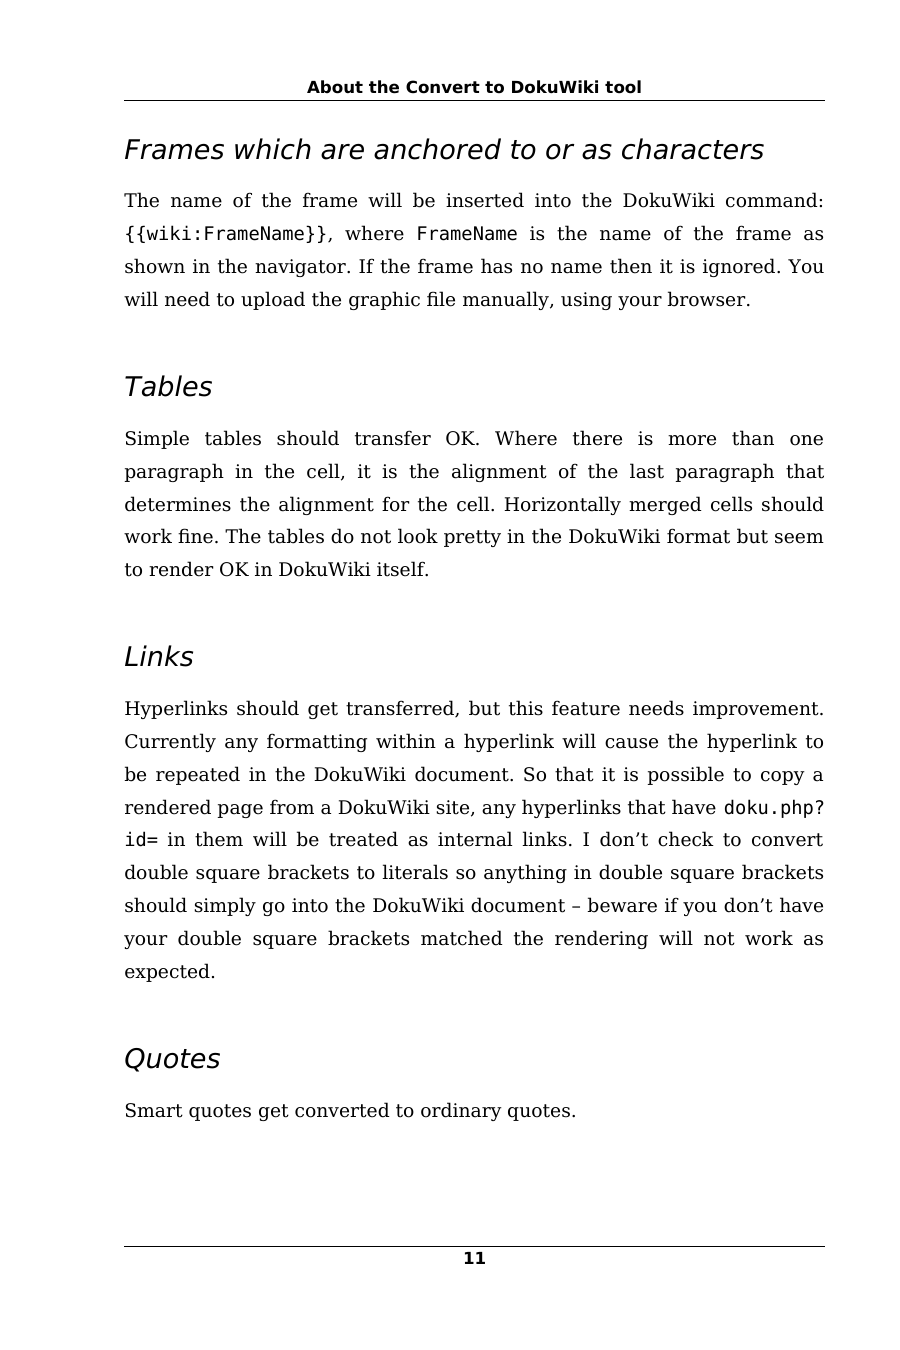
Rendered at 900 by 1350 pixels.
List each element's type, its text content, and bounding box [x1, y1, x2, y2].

subtitle Quotes [124, 1043, 825, 1075]
text Simple tables should transfer OK. Where there is more than one paragraph in the cell, it is the alignment of the last paragraph that determines the alignment for the cell. Horizontally merged cells should work fine. The tables do not look pretty in the DokuWiki format but seem to render OK in DokuWiki itself. [124, 428, 825, 581]
text Smart quotes get converted to ordinary quotes. [124, 1100, 825, 1122]
subtitle Frames which are anchored to or as characters [124, 134, 825, 166]
text The name of the frame will be inserted into the DokuWiki command: {{wiki:FrameName}}, where FrameName is the name of the frame as shown in the navigator. If the frame has no name then it is ignored. You will need to upload the graphic file manually, using your browser. [124, 190, 825, 311]
subtitle Links [124, 642, 825, 673]
text Hyperlinks should get transferred, but this feature needs improvement. Currently any formatting within a hyperlink will cause the hyperlink to be repeated in the DokuWiki document. So that it is possible to copy a rendered page from a DokuWiki site, any hyperlinks that have doku.php?id= in them will be treated as internal links. I don’t check to convert double square brackets to literals so anything in double square brackets should simply go into the DokuWiki document – beware if you don’t have your double square brackets matched the rendering will not work as expected. [124, 698, 825, 983]
subtitle Tables [124, 371, 825, 403]
